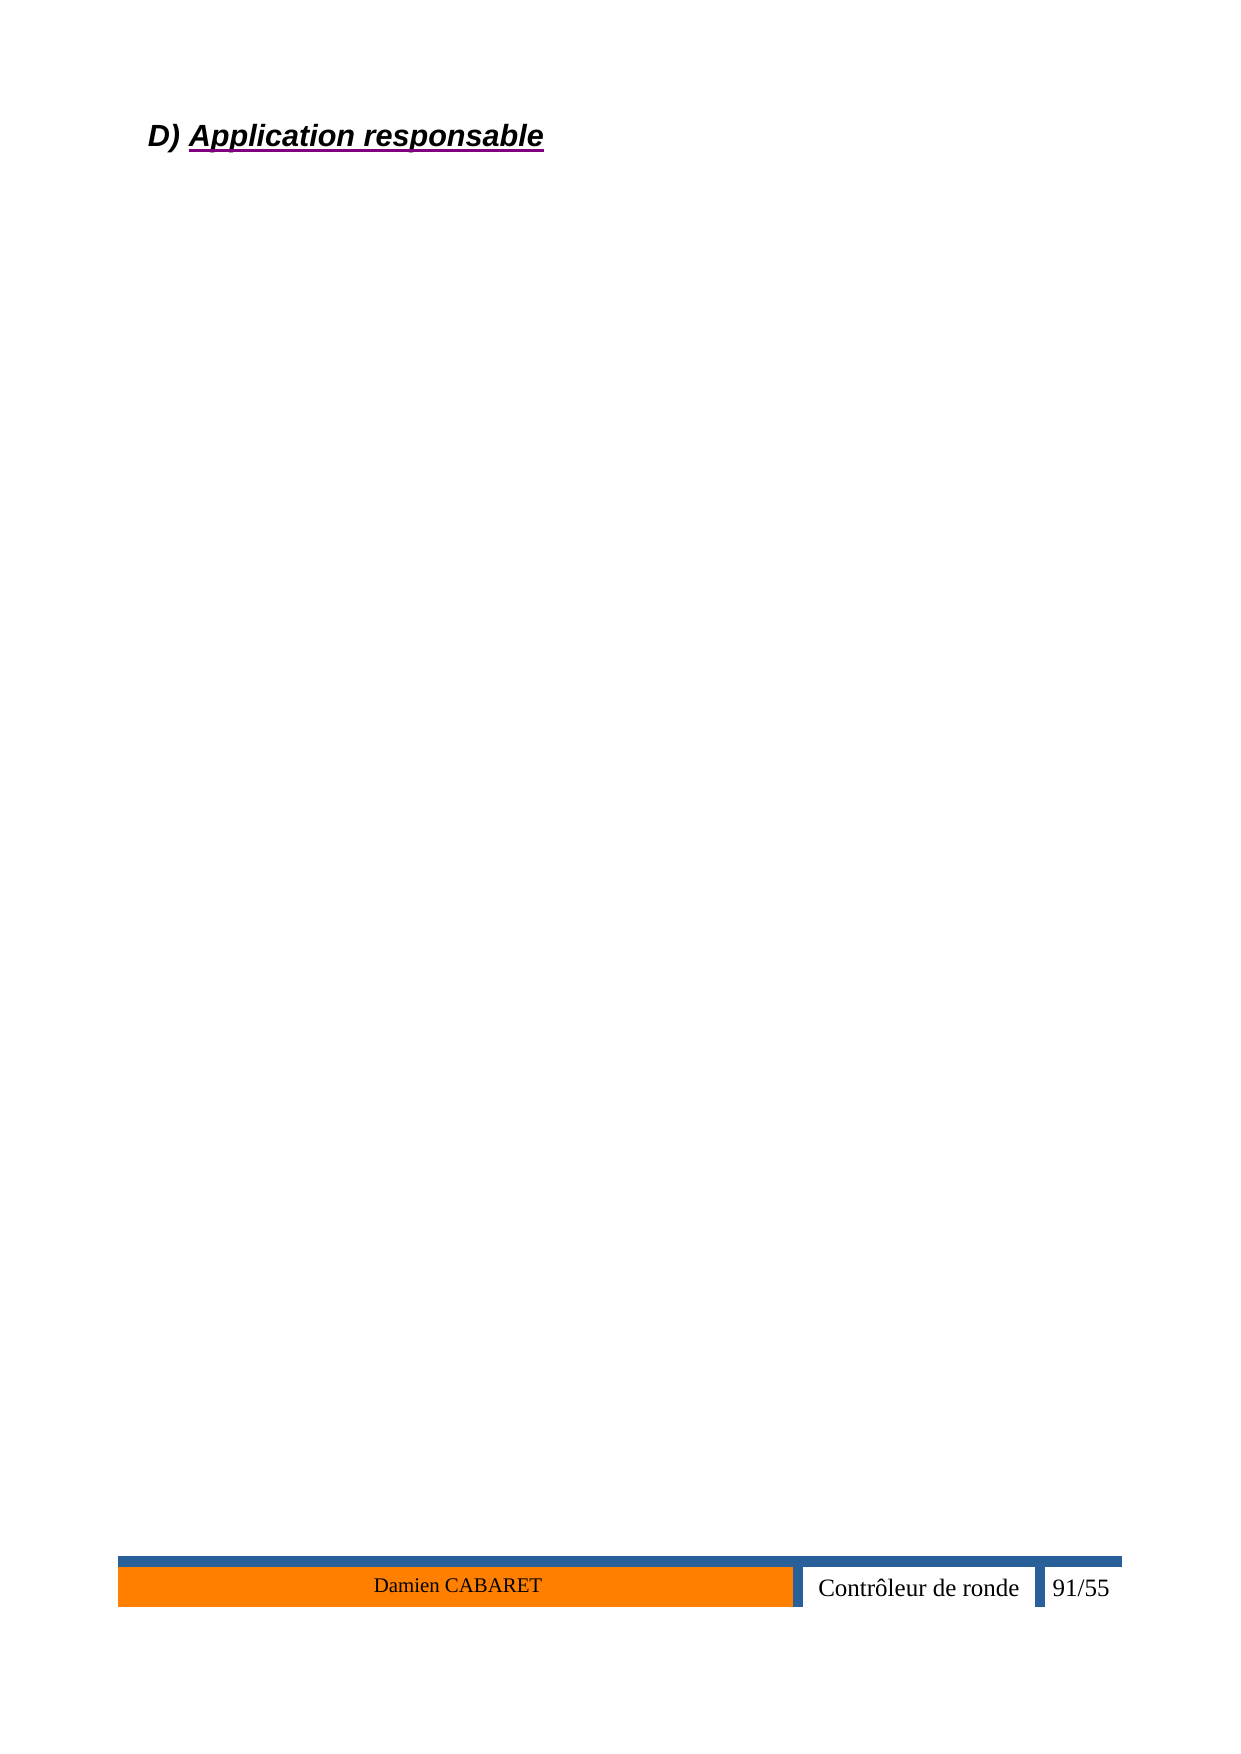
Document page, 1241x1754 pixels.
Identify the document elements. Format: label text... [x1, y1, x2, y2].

subtitle Application responsable [118, 118, 1122, 153]
